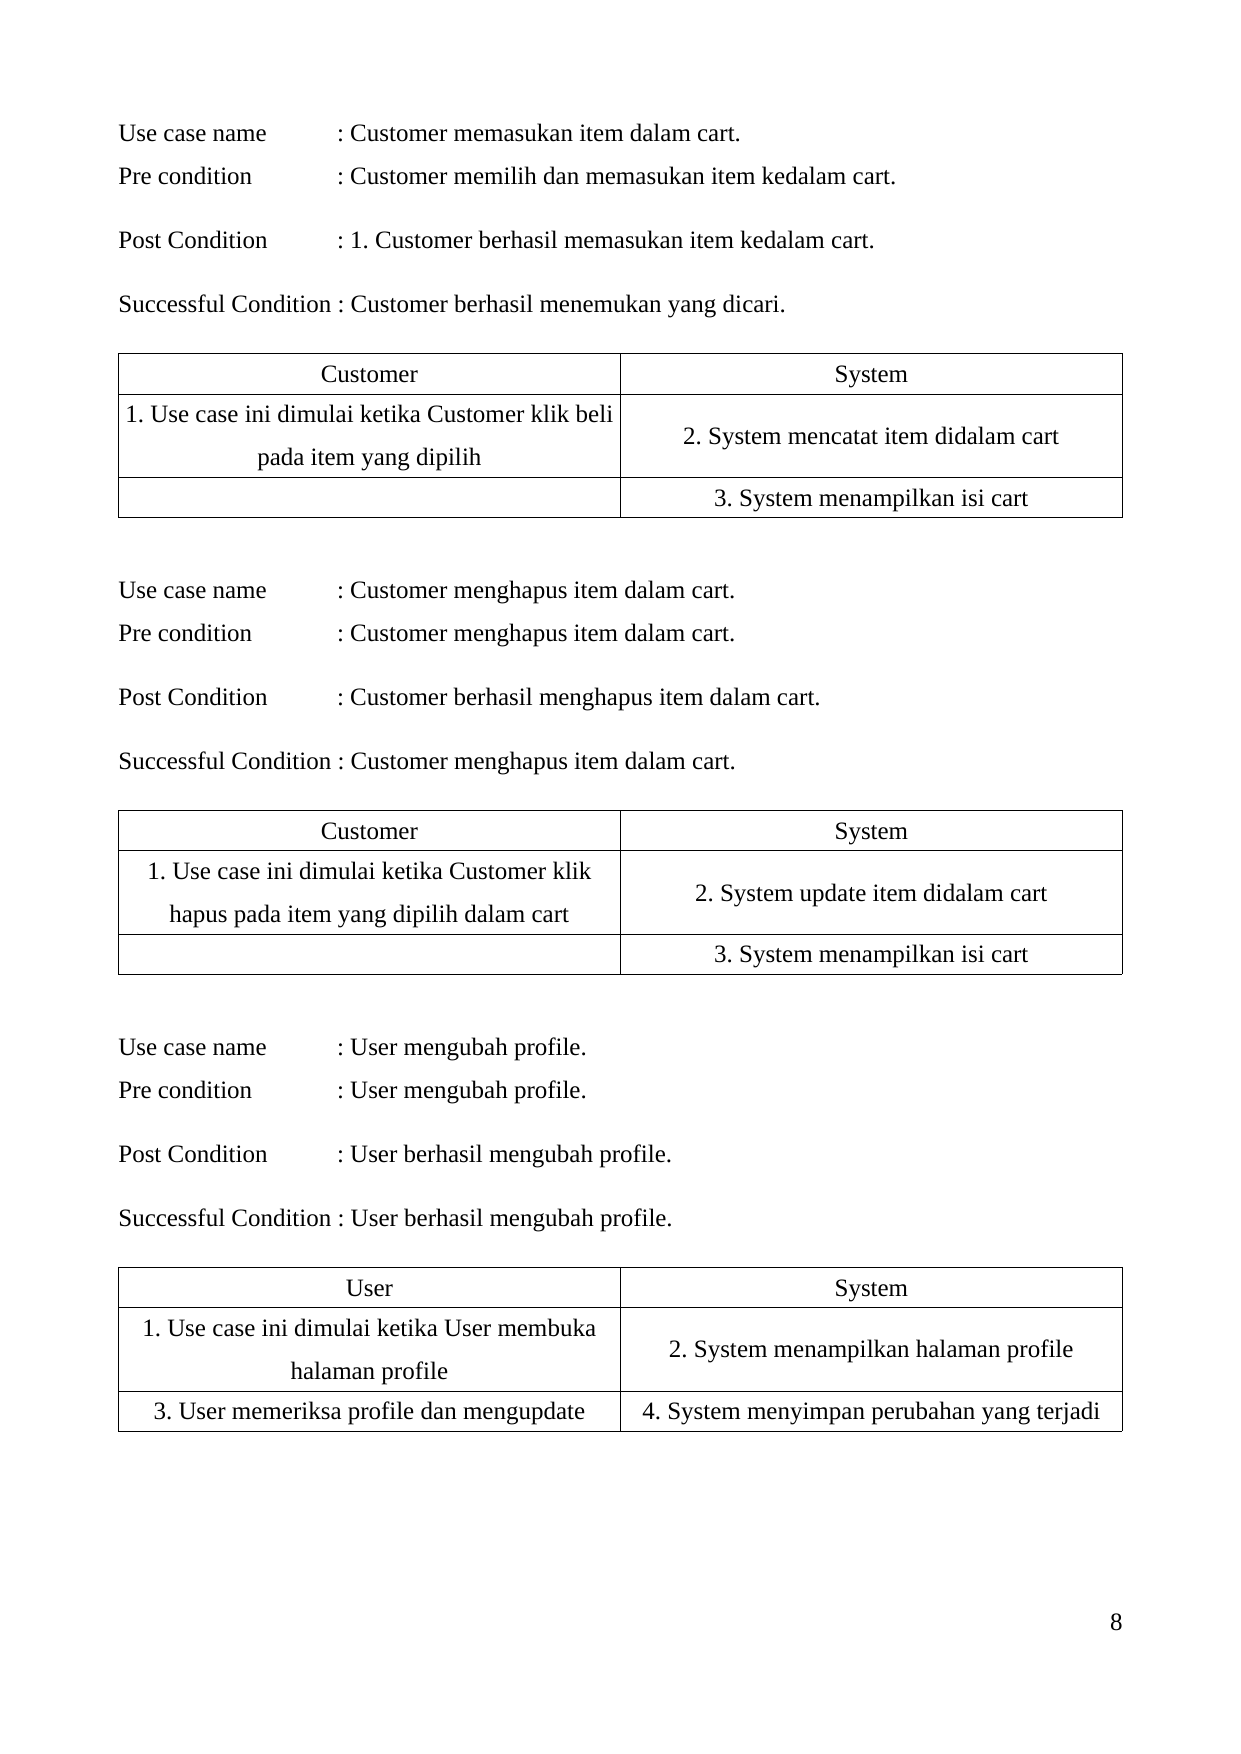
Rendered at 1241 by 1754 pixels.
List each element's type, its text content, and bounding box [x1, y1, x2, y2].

table_header System [621, 811, 1122, 850]
table_cell [119, 935, 620, 974]
table_cell 2. System update item didalam cart [621, 851, 1122, 934]
table_cell 2. System menampilkan halaman profile [621, 1308, 1122, 1391]
table_cell [119, 478, 620, 517]
text Successful Condition : Customer menghapus item dalam cart. [118, 746, 1122, 775]
table_header System [621, 354, 1122, 393]
text Post Condition : User berhasil mengubah profile. [118, 1139, 1122, 1168]
table_cell 1. Use case ini dimulai ketika Customer klik beli pada item yang dipilih [119, 395, 620, 477]
text Use case name : Customer menghapus item dalam cart. [118, 575, 1122, 604]
text Use case name : Customer memasukan item dalam cart. [118, 118, 1122, 147]
text Pre condition : Customer menghapus item dalam cart. [118, 618, 1122, 647]
text Use case name : User mengubah profile. [118, 1032, 1122, 1061]
table_header User [119, 1268, 620, 1307]
text Post Condition : Customer berhasil menghapus item dalam cart. [118, 682, 1122, 711]
table_cell 3. System menampilkan isi cart [621, 478, 1122, 517]
table_header System [621, 1268, 1122, 1307]
table_cell 1. Use case ini dimulai ketika Customer klik hapus pada item yang dipilih dalam cart [119, 851, 620, 934]
table_header Customer [119, 811, 620, 850]
text Successful Condition : Customer berhasil menemukan yang dicari. [118, 289, 1122, 318]
table_cell 3. User memeriksa profile dan mengupdate [119, 1392, 620, 1431]
text Pre condition : Customer memilih dan memasukan item kedalam cart. [118, 161, 1122, 190]
text Pre condition : User mengubah profile. [118, 1075, 1122, 1104]
table_header Customer [119, 354, 620, 393]
table_cell 3. System menampilkan isi cart [621, 935, 1122, 974]
text Successful Condition : User berhasil mengubah profile. [118, 1203, 1122, 1232]
table_cell 2. System mencatat item didalam cart [621, 395, 1122, 477]
text Post Condition : 1. Customer berhasil memasukan item kedalam cart. [118, 225, 1122, 254]
table_cell 1. Use case ini dimulai ketika User membuka halaman profile [119, 1308, 620, 1391]
table_cell 4. System menyimpan perubahan yang terjadi [621, 1392, 1122, 1431]
